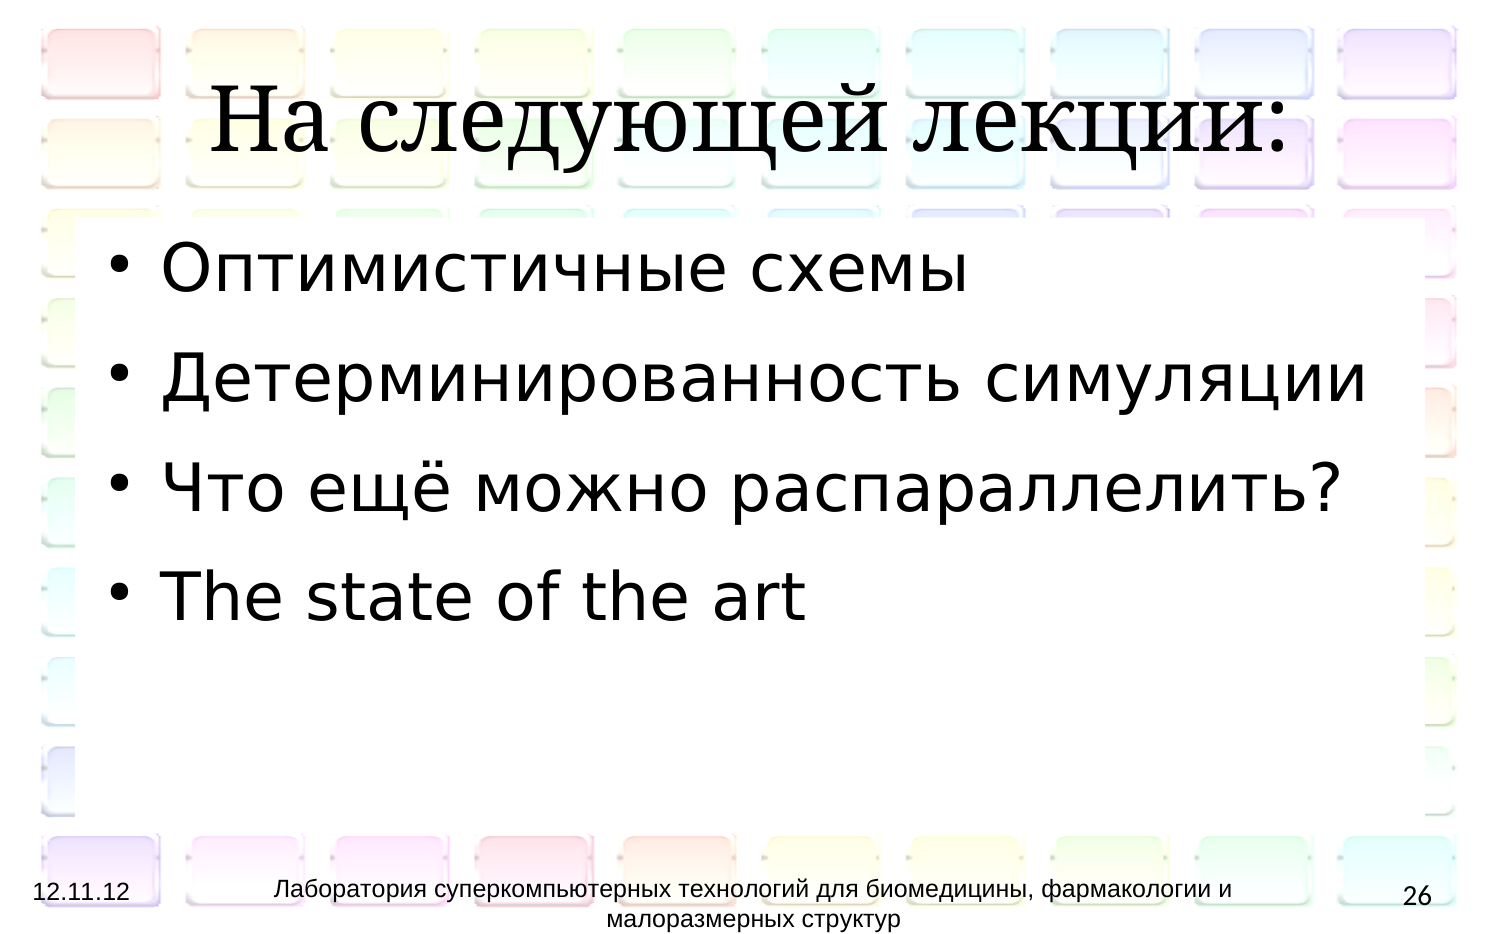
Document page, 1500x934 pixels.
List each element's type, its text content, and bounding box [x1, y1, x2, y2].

text_box 12.11.12 [17, 868, 184, 918]
text_box [1387, 868, 1473, 918]
text_box Лаборатория суперкомпьютерных технологий для биомедицины, фармакологии и малоразмерных структур [171, 864, 1338, 915]
title На следующей лекции: [75, 37, 1426, 193]
picture [0, 0, 1500, 934]
list Оптимистичные схемы Детерминированность симуляции Что ещё можно распараллелить? The state of the art [75, 217, 1426, 834]
